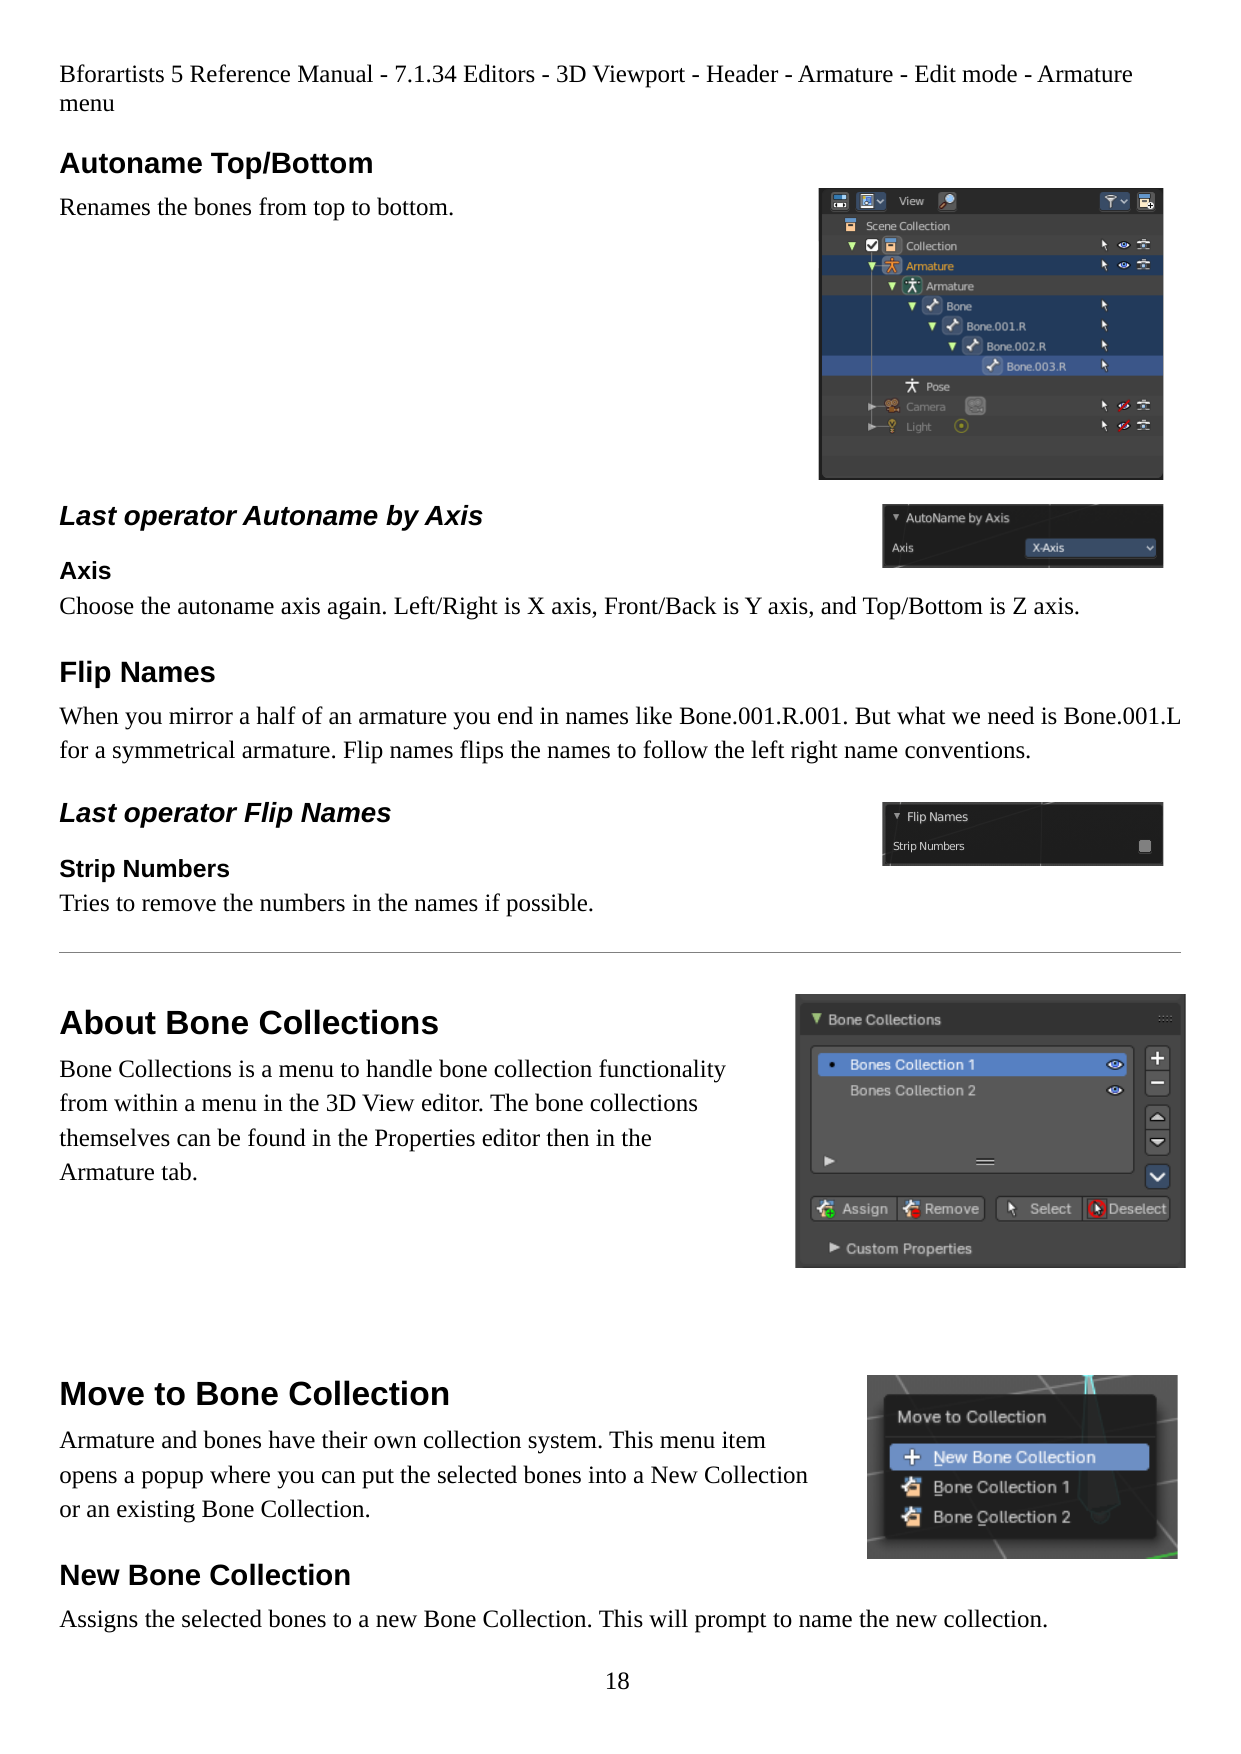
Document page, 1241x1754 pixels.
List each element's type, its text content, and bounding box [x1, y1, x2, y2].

subtitle Flip Names [59, 654, 1181, 688]
subtitle Last operator Flip Names [59, 797, 1181, 829]
subtitle New Bone Collection [59, 1558, 1181, 1592]
subtitle Autoname Top/Bottom [59, 146, 1181, 180]
subtitle About Bone Collections [59, 1002, 795, 1041]
text Tries to remove the numbers in the names if possible. [59, 888, 1181, 917]
picture [882, 802, 1164, 866]
text Bone Collections is a menu to handle bone collection functionality from within a menu in the 3D View editor. The bone collections themselves can be found in the Properties editor then in the Armature tab. [59, 1054, 795, 1186]
picture [795, 994, 1186, 1268]
text Choose the autoname axis again. Left/Right is X axis, Front/Back is Y axis, and Top/Bottom is Z axis. [59, 591, 1181, 619]
picture [867, 1375, 1178, 1559]
picture [882, 504, 1164, 568]
subtitle Axis [59, 556, 1181, 584]
text Assigns the selected bones to a new Bone Collection. This will prompt to name the new collection. [59, 1604, 1181, 1633]
text When you mirror a half of an armature you end in names like Bone.001.R.001. But what we need is Bone.001.L for a symmetrical armature. Flip names flips the names to follow the left right name conventions. [59, 701, 1181, 764]
text Armature and bones have their own collection system. This menu item opens a popup where you can put the selected bones into a New Collection or an existing Bone Collection. [59, 1425, 867, 1523]
subtitle Strip Numbers [59, 854, 1181, 882]
text Renames the bones from top to bottom. [59, 192, 818, 221]
picture [818, 188, 1164, 480]
subtitle Move to Bone Collection [59, 1374, 1181, 1413]
subtitle Last operator Autoname by Axis [59, 499, 1181, 531]
